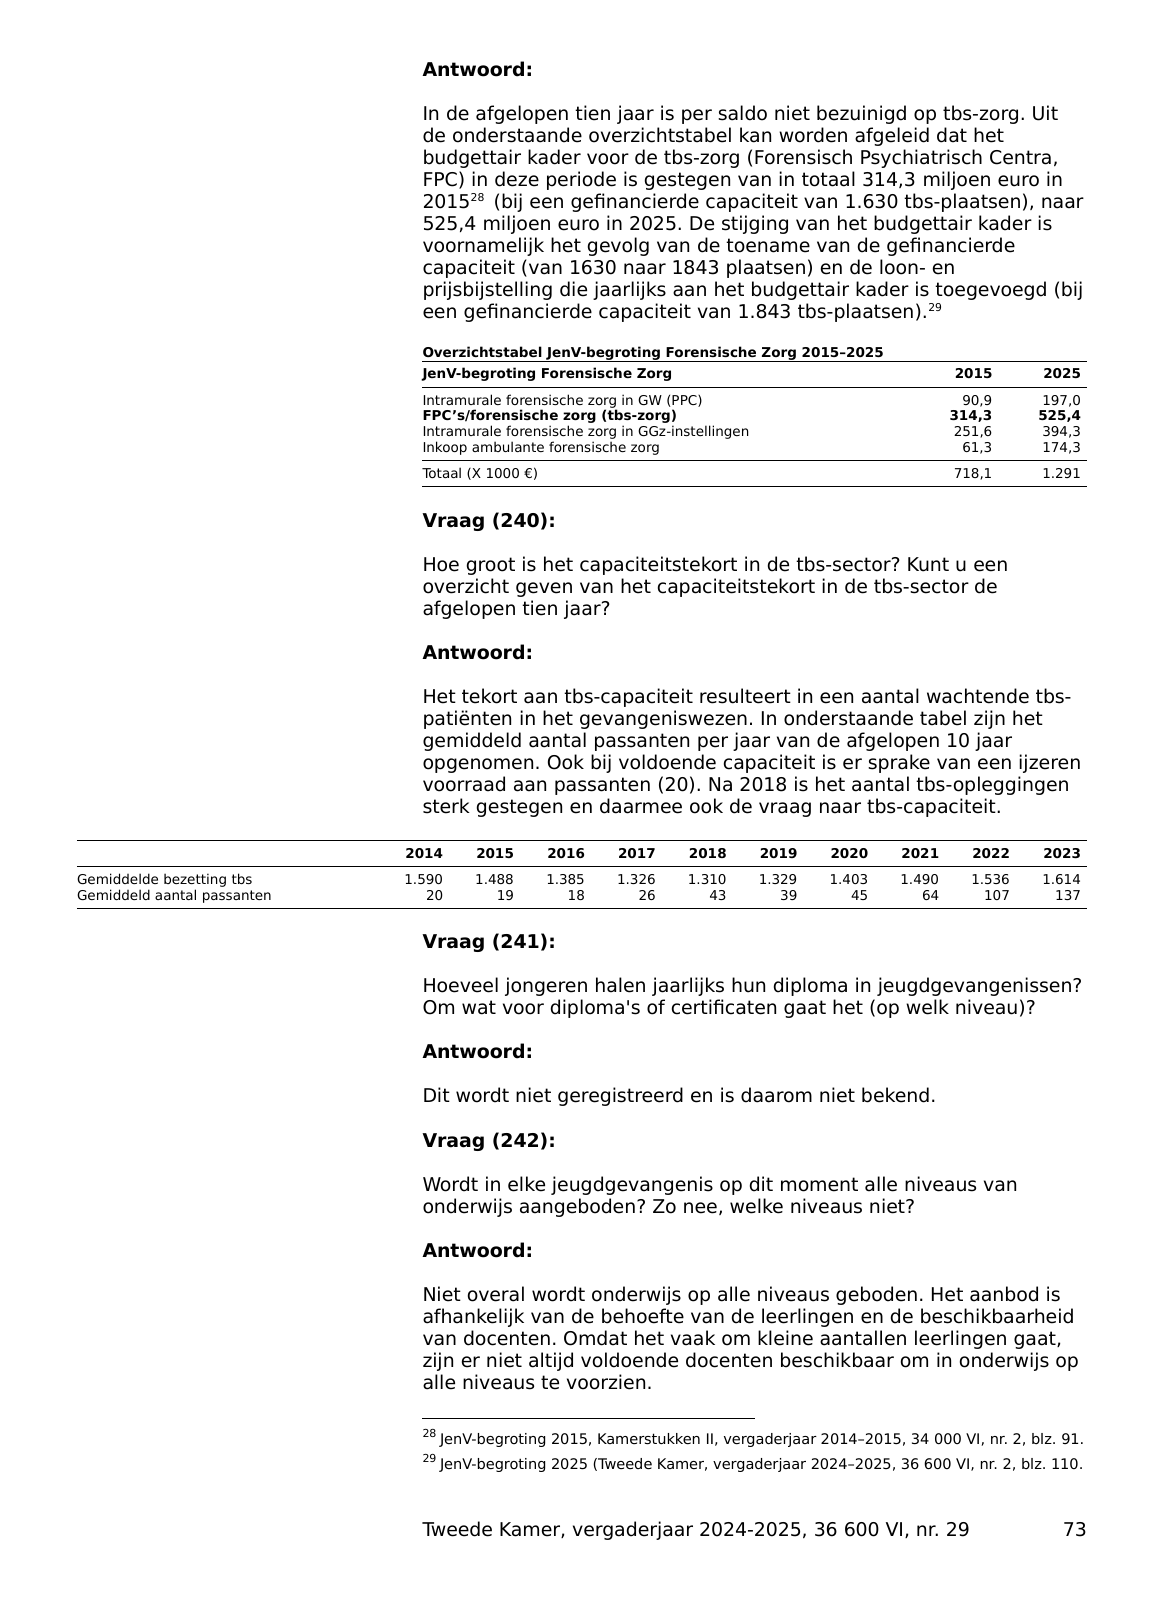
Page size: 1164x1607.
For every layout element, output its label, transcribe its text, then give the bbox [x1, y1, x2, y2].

text In de afgelopen tien jaar is per saldo niet bezuinigd op tbs-zorg. Uit de onderstaande overzichtstabel kan worden afgeleid dat het budgettair kader voor de tbs-zorg (Forensisch Psychiatrisch Centra, FPC) in deze periode is gestegen van in totaal 314,3 miljoen euro in 2015 (bij een gefinancierde capaciteit van 1.630 tbs-plaatsen), naar 525,4 miljoen euro in 2025. De stijging van het budgettair kader is voornamelijk het gevolg van de toename van de gefinancierde capaciteit (van 1630 naar 1843 plaatsen) en de loon- en prijsbijstelling die jaarlijks aan het budgettair kader is toegevoegd (bij een gefinancierde capaciteit van 1.843 tbs-plaatsen). [422, 103, 1087, 323]
table_cell 19 [449, 887, 519, 908]
text Wordt in elke jeugdgevangenis op dit moment alle niveaus van onderwijs aangeboden? Zo nee, welke niveaus niet? [422, 1174, 1087, 1218]
table_cell Intramurale forensische zorg in GGz-instellingen [422, 424, 909, 440]
table_header 2015 [449, 841, 519, 866]
subtitle Antwoord: [422, 59, 1087, 81]
table_cell 1.291 [998, 461, 1087, 486]
table_cell Gemiddeld aantal passanten [77, 887, 378, 908]
table_cell 1.403 [803, 867, 874, 887]
subtitle Antwoord: [422, 1041, 1087, 1063]
table_header Overzichtstabel JenV-begroting Forensische Zorg 2015–2025 [422, 345, 1087, 361]
subtitle Vraag (241): [422, 931, 1087, 953]
table_cell 1.536 [945, 867, 1016, 887]
table_header 2022 [945, 841, 1016, 866]
table_cell 251,6 [910, 424, 998, 440]
subtitle Vraag (242): [422, 1129, 1087, 1152]
table_header 2017 [591, 841, 661, 866]
table_cell 1.326 [591, 867, 661, 887]
table_cell 1.329 [732, 867, 803, 887]
table_cell FPC’s/forensische zorg (tbs-zorg) [422, 408, 909, 424]
table_cell 107 [945, 887, 1016, 908]
table_cell 18 [520, 887, 591, 908]
table_cell 718,1 [910, 461, 998, 486]
text Het tekort aan tbs-capaciteit resulteert in een aantal wachtende tbs-patiënten in het gevangeniswezen. In onderstaande tabel zijn het gemiddeld aantal passanten per jaar van de afgelopen 10 jaar opgenomen. Ook bij voldoende capaciteit is er sprake van een ijzeren voorraad aan passanten (20). Na 2018 is het aantal tbs-opleggingen sterk gestegen en daarmee ook de vraag naar tbs-capaciteit. [422, 686, 1087, 818]
table_cell Inkoop ambulante forensische zorg [422, 440, 909, 460]
table_header 2019 [732, 841, 803, 866]
table_header 2014 [378, 841, 449, 866]
table_cell 64 [874, 887, 945, 908]
text JenV-begroting 2025 (Tweede Kamer, vergaderjaar 2024–2025, 36 600 VI, nr. 2, blz. 110. [422, 1452, 1087, 1474]
subtitle Vraag (240): [422, 509, 1087, 531]
table_cell 1.488 [449, 867, 519, 887]
table_cell 1.490 [874, 867, 945, 887]
text Hoeveel jongeren halen jaarlijks hun diploma in jeugdgevangenissen? Om wat voor diploma's of certificaten gaat het (op welk niveau)? [422, 975, 1087, 1019]
text JenV-begroting 2015, Kamerstukken II, vergaderjaar 2014–2015, 34 000 VI, nr. 2, blz. 91. [422, 1427, 1087, 1449]
table_cell 197,0 [998, 388, 1087, 408]
table_cell 61,3 [910, 440, 998, 460]
table_header 2020 [803, 841, 874, 866]
text Dit wordt niet geregistreerd en is daarom niet bekend. [422, 1085, 1087, 1107]
table_header 2016 [520, 841, 591, 866]
subtitle Antwoord: [422, 642, 1087, 664]
table_cell 314,3 [910, 408, 998, 424]
table_cell JenV-begroting Forensische Zorg [422, 362, 909, 387]
table_cell 45 [803, 887, 874, 908]
table_cell 43 [661, 887, 732, 908]
table_cell 1.385 [520, 867, 591, 887]
table_header 2018 [661, 841, 732, 866]
table_cell 137 [1016, 887, 1087, 908]
table_header 2023 [1016, 841, 1087, 866]
table_cell 39 [732, 887, 803, 908]
table_cell 20 [378, 887, 449, 908]
text Hoe groot is het capaciteitstekort in de tbs-sector? Kunt u een overzicht geven van het capaciteitstekort in de tbs-sector de afgelopen tien jaar? [422, 554, 1087, 619]
table_header [77, 841, 378, 866]
table_cell 1.590 [378, 867, 449, 887]
table_cell Totaal (X 1000 €) [422, 461, 909, 486]
table_cell 2015 [910, 362, 998, 387]
subtitle Antwoord: [422, 1240, 1087, 1262]
table_cell 174,3 [998, 440, 1087, 460]
table_cell 26 [591, 887, 661, 908]
table_header 2021 [874, 841, 945, 866]
table_cell 1.614 [1016, 867, 1087, 887]
table_cell Intramurale forensische zorg in GW (PPC) [422, 388, 909, 408]
table_cell 394,3 [998, 424, 1087, 440]
table_cell 90,9 [910, 388, 998, 408]
text Niet overal wordt onderwijs op alle niveaus geboden. Het aanbod is afhankelijk van de behoefte van de leerlingen en de beschikbaarheid van docenten. Omdat het vaak om kleine aantallen leerlingen gaat, zijn er niet altijd voldoende docenten beschikbaar om in onderwijs op alle niveaus te voorzien. [422, 1284, 1087, 1394]
table_cell 2025 [998, 362, 1087, 387]
table_cell 1.310 [661, 867, 732, 887]
table_cell 525,4 [998, 408, 1087, 424]
table_cell Gemiddelde bezetting tbs [77, 867, 378, 887]
